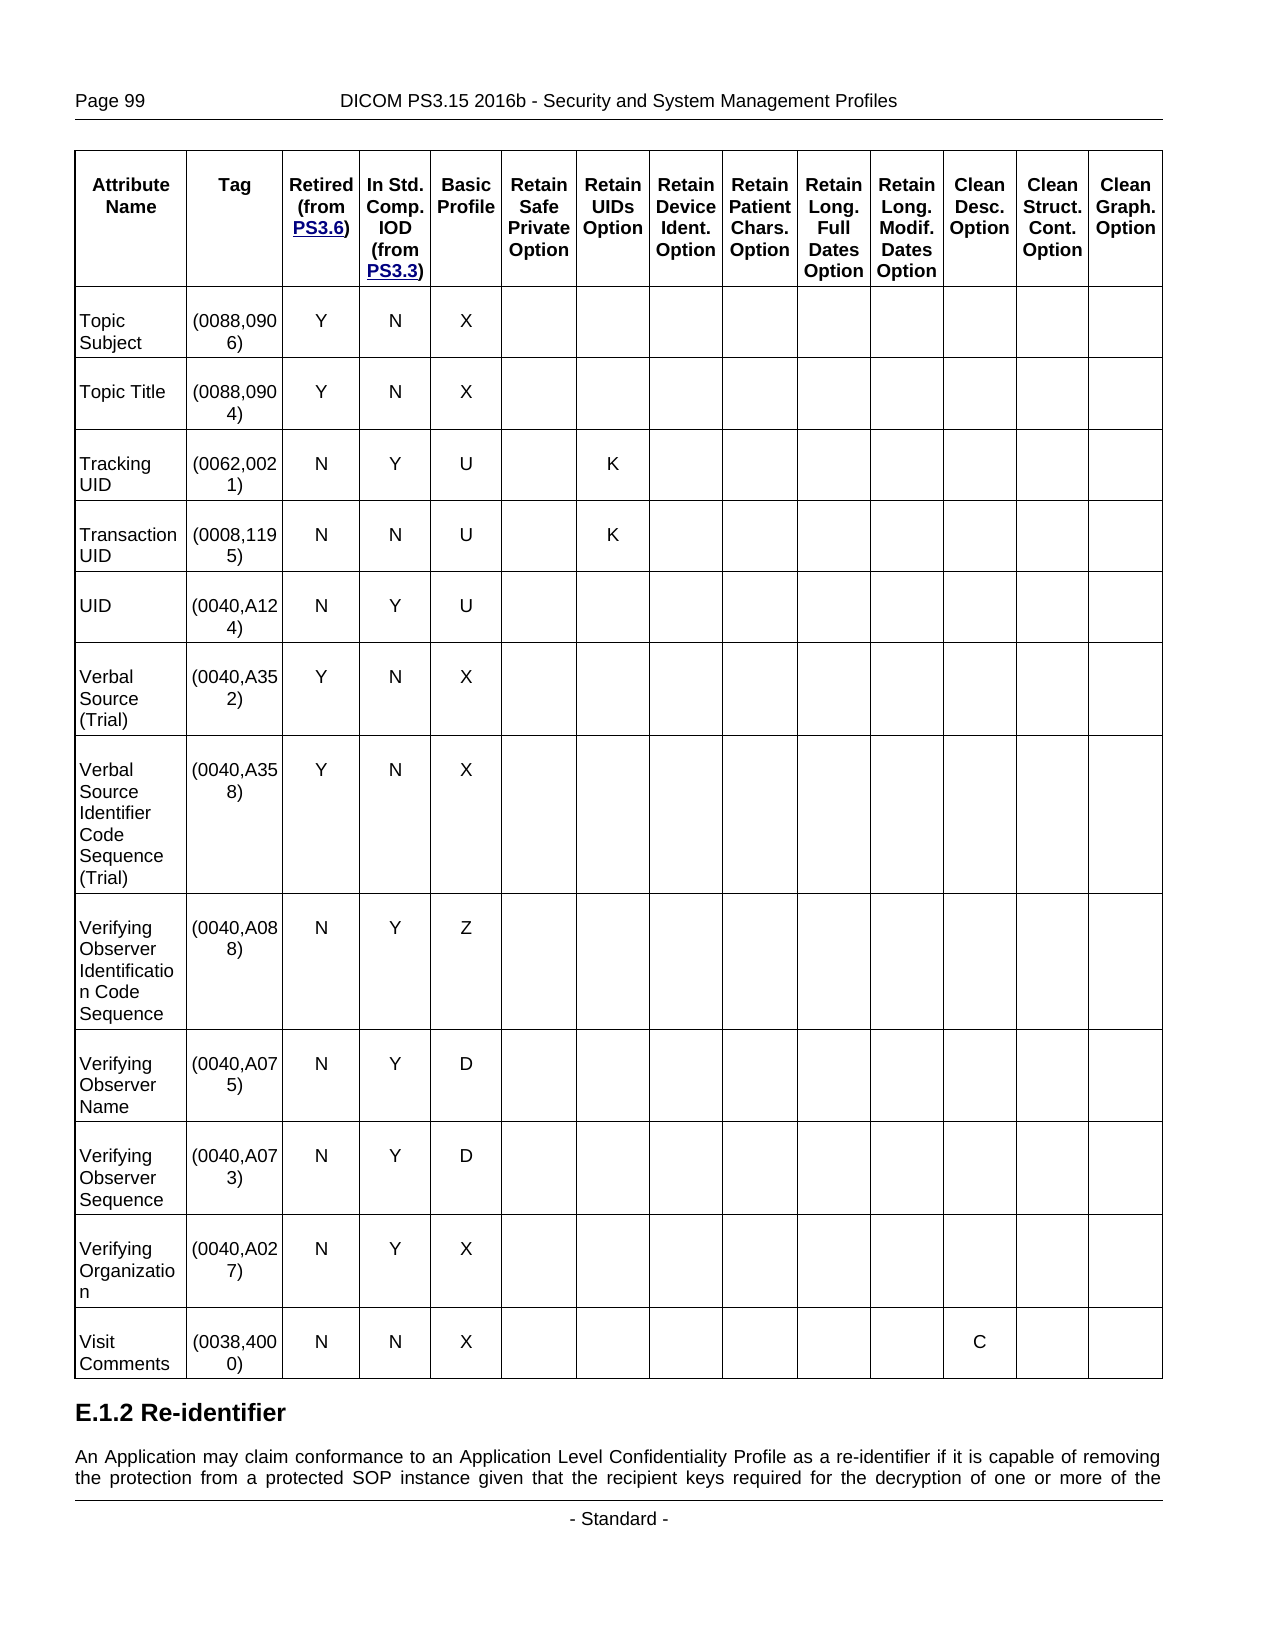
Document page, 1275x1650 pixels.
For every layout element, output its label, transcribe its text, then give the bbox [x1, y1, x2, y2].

table_cell [798, 643, 870, 735]
table_cell [502, 1122, 576, 1214]
table_cell [1089, 1122, 1162, 1214]
text E.1.2 Re-identifier [75, 1398, 1162, 1427]
table_cell D [431, 1122, 501, 1214]
table_cell [944, 736, 1016, 892]
table_cell X [431, 1308, 501, 1378]
table_cell [577, 894, 649, 1028]
table_cell [798, 430, 870, 500]
table_cell [1089, 1215, 1162, 1307]
table_cell D [431, 1030, 501, 1121]
table_cell [502, 287, 576, 357]
table_cell U [431, 501, 501, 571]
table_cell (0040,A358) [187, 736, 282, 892]
table_cell (0040,A124) [187, 572, 282, 642]
table_cell Verifying Observer Sequence [76, 1122, 186, 1214]
table_cell [723, 736, 797, 892]
table_cell [871, 1030, 943, 1121]
table_cell [1089, 736, 1162, 892]
table_header Attribute Name [76, 151, 186, 286]
table_cell Y [283, 287, 359, 357]
table_cell [798, 1030, 870, 1121]
table_cell [944, 1030, 1016, 1121]
table_cell [871, 1122, 943, 1214]
table_cell [650, 643, 722, 735]
table_cell [798, 736, 870, 892]
table_cell [1017, 736, 1088, 892]
table_cell [1017, 1122, 1088, 1214]
table_cell [944, 358, 1016, 428]
table_header Retain Patient Chars. Option [723, 151, 797, 286]
table_header In Std. Comp. IOD (from PS3.3) [360, 151, 430, 286]
table_cell N [283, 1030, 359, 1121]
table_cell [871, 287, 943, 357]
table_cell (0088,0906) [187, 287, 282, 357]
table_cell K [577, 501, 649, 571]
table_cell [723, 1215, 797, 1307]
table_cell N [360, 1308, 430, 1378]
table_cell [798, 501, 870, 571]
table_cell [1089, 430, 1162, 500]
table_cell (0040,A352) [187, 643, 282, 735]
table_cell [798, 1215, 870, 1307]
table_cell [577, 1122, 649, 1214]
table_cell [502, 358, 576, 428]
text An Application may claim conformance to an Application Level Confidentiality Profile as a re-identifier if it is capable of removing the protection from a protected SOP instance given that the recipient keys required for the decryption of one or more of the [75, 1445, 1162, 1488]
table_cell [577, 1308, 649, 1378]
table_cell [577, 572, 649, 642]
table_header Clean Graph. Option [1089, 151, 1162, 286]
table_cell [798, 1308, 870, 1378]
table_cell [650, 1215, 722, 1307]
table_cell Verifying Observer Identification Code Sequence [76, 894, 186, 1028]
table_cell N [360, 736, 430, 892]
table_cell Verifying Organization [76, 1215, 186, 1307]
table_cell [944, 1122, 1016, 1214]
table_cell [1017, 1030, 1088, 1121]
table_cell [798, 1122, 870, 1214]
table_cell [650, 501, 722, 571]
table_cell [944, 287, 1016, 357]
table_cell [871, 1308, 943, 1378]
table_cell X [431, 287, 501, 357]
table_cell [650, 1308, 722, 1378]
table_cell [944, 643, 1016, 735]
table_cell N [283, 430, 359, 500]
table_cell UID [76, 572, 186, 642]
table_cell [502, 501, 576, 571]
table_cell [502, 430, 576, 500]
table_header Retain Device Ident. Option [650, 151, 722, 286]
table_cell [502, 894, 576, 1028]
table_cell [1089, 1030, 1162, 1121]
table_header Retain Long. Modif. Dates Option [871, 151, 943, 286]
table_cell (0008,1195) [187, 501, 282, 571]
table_cell [871, 430, 943, 500]
table_cell N [360, 358, 430, 428]
table_header Tag [187, 151, 282, 286]
table_cell Verbal Source Identifier Code Sequence (Trial) [76, 736, 186, 892]
table_cell [650, 1030, 722, 1121]
table_cell [1089, 501, 1162, 571]
table_cell [1017, 501, 1088, 571]
table_cell [723, 430, 797, 500]
table_cell [871, 572, 943, 642]
table_cell X [431, 736, 501, 892]
table_cell [871, 643, 943, 735]
table_cell Verbal Source (Trial) [76, 643, 186, 735]
table_cell Y [360, 430, 430, 500]
table_cell [723, 643, 797, 735]
table_cell [871, 1215, 943, 1307]
table_cell [871, 894, 943, 1028]
table_cell [1089, 894, 1162, 1028]
table_cell [1017, 572, 1088, 642]
table_cell [944, 501, 1016, 571]
table_cell [798, 358, 870, 428]
table_cell [723, 1122, 797, 1214]
table_cell [577, 643, 649, 735]
table_cell (0088,0904) [187, 358, 282, 428]
table_cell [650, 736, 722, 892]
table_cell [723, 287, 797, 357]
table_header Retired (from PS3.6) [283, 151, 359, 286]
table_cell [502, 1215, 576, 1307]
table_cell [577, 287, 649, 357]
table_header Retain Safe Private Option [502, 151, 576, 286]
table_cell N [283, 572, 359, 642]
table_cell [798, 572, 870, 642]
table_cell (0040,A027) [187, 1215, 282, 1307]
table_cell [723, 358, 797, 428]
table_cell [577, 358, 649, 428]
table_cell Y [283, 643, 359, 735]
table_cell Verifying Observer Name [76, 1030, 186, 1121]
table_cell [502, 643, 576, 735]
table_cell (0040,A075) [187, 1030, 282, 1121]
table_cell [1089, 358, 1162, 428]
table_cell [723, 1308, 797, 1378]
table_cell [723, 572, 797, 642]
table_cell [871, 736, 943, 892]
table_cell U [431, 430, 501, 500]
table_header Basic Profile [431, 151, 501, 286]
table_cell [577, 1215, 649, 1307]
table_cell [944, 572, 1016, 642]
table_cell N [283, 894, 359, 1028]
table_cell Y [283, 358, 359, 428]
table_cell N [283, 501, 359, 571]
table_cell N [283, 1308, 359, 1378]
table_cell [577, 1030, 649, 1121]
table_cell N [283, 1215, 359, 1307]
table_cell X [431, 643, 501, 735]
table_cell [650, 894, 722, 1028]
table_cell (0040,A088) [187, 894, 282, 1028]
table_cell [1089, 643, 1162, 735]
table_cell Transaction UID [76, 501, 186, 571]
table_cell (0062,0021) [187, 430, 282, 500]
table_cell [650, 430, 722, 500]
table_cell [871, 501, 943, 571]
table_cell [944, 894, 1016, 1028]
table_header Retain UIDs Option [577, 151, 649, 286]
table_cell [723, 501, 797, 571]
table_cell X [431, 1215, 501, 1307]
table_cell [723, 1030, 797, 1121]
table_cell [502, 1030, 576, 1121]
table_cell (0040,A073) [187, 1122, 282, 1214]
table_cell [944, 1215, 1016, 1307]
table_cell X [431, 358, 501, 428]
table_cell N [283, 1122, 359, 1214]
table_cell Z [431, 894, 501, 1028]
table_cell [1017, 643, 1088, 735]
table_header Retain Long. Full Dates Option [798, 151, 870, 286]
table_cell [1017, 287, 1088, 357]
table_cell N [360, 287, 430, 357]
table_cell [650, 287, 722, 357]
table_cell N [360, 501, 430, 571]
table_cell Topic Subject [76, 287, 186, 357]
table_cell [650, 358, 722, 428]
table_cell [798, 894, 870, 1028]
table_cell [1017, 1308, 1088, 1378]
table_cell K [577, 430, 649, 500]
table_cell Y [360, 1030, 430, 1121]
table_cell Tracking UID [76, 430, 186, 500]
table_cell U [431, 572, 501, 642]
table_cell Topic Title [76, 358, 186, 428]
table_cell C [944, 1308, 1016, 1378]
table_cell [1089, 1308, 1162, 1378]
table_cell [944, 430, 1016, 500]
table_header Clean Desc. Option [944, 151, 1016, 286]
table_cell [650, 1122, 722, 1214]
table_cell Y [360, 1122, 430, 1214]
table_cell [502, 736, 576, 892]
table_header Clean Struct. Cont. Option [1017, 151, 1088, 286]
table_cell [502, 1308, 576, 1378]
table_cell [1017, 894, 1088, 1028]
table_cell [1017, 358, 1088, 428]
table_cell [1017, 430, 1088, 500]
table_cell Y [360, 572, 430, 642]
table_cell [502, 572, 576, 642]
table_cell (0038,4000) [187, 1308, 282, 1378]
table_cell [723, 894, 797, 1028]
table_cell [798, 287, 870, 357]
table_cell [871, 358, 943, 428]
table_cell [1017, 1215, 1088, 1307]
table_cell [577, 736, 649, 892]
table_cell [650, 572, 722, 642]
table_cell Y [360, 1215, 430, 1307]
table_cell [1089, 287, 1162, 357]
table_cell [1089, 572, 1162, 642]
table_cell Y [283, 736, 359, 892]
table_cell N [360, 643, 430, 735]
table_cell Y [360, 894, 430, 1028]
table_cell Visit Comments [76, 1308, 186, 1378]
